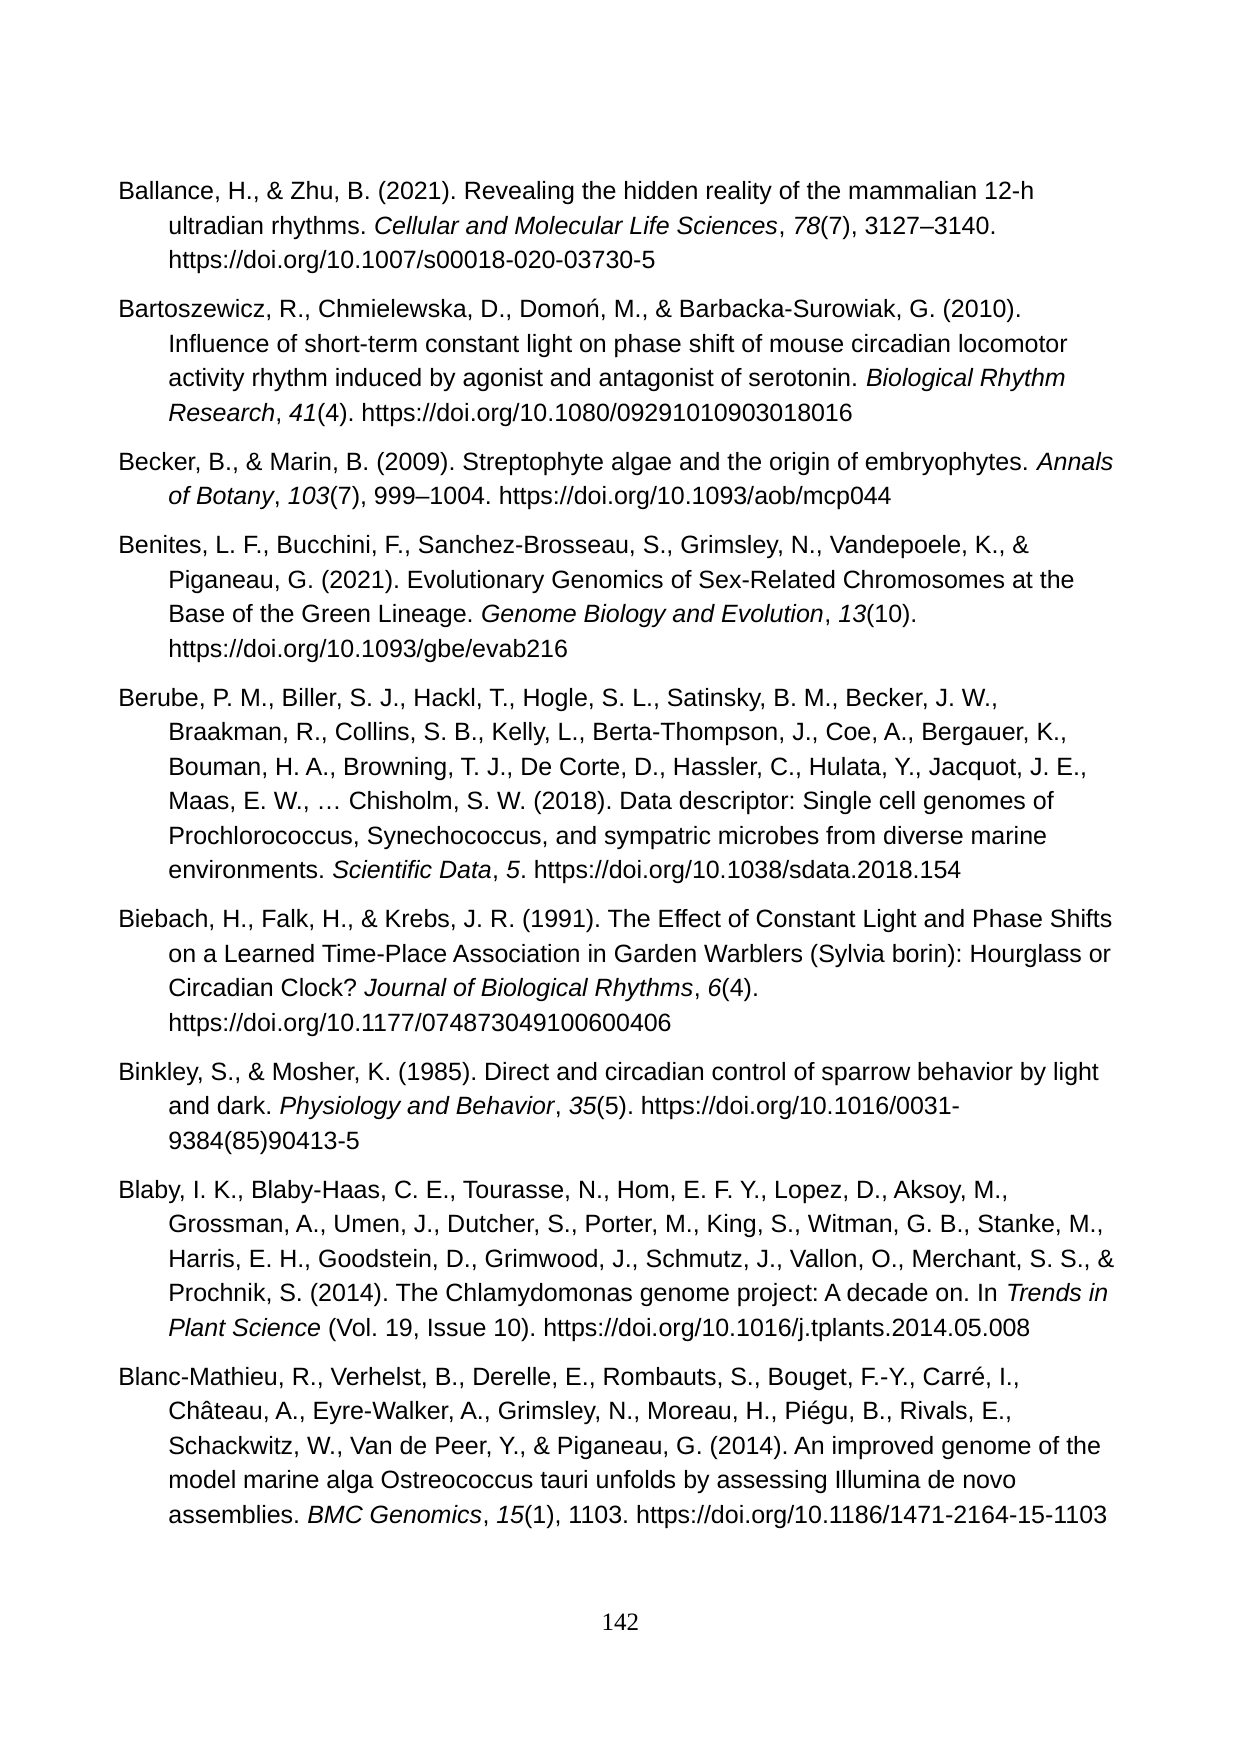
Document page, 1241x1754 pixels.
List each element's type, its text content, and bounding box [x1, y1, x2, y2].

text Benites, L. F., Bucchini, F., Sanchez-Brosseau, S., Grimsley, N., Vandepoele, K., & Piganeau, G. (2021). Evolutionary Genomics of Sex-Related Chromosomes at the Base of the Green Lineage. Genome Biology and Evolution, 13(10). https://doi.org/10.1093/gbe/evab216 [118, 530, 1122, 663]
text Becker, B., & Marin, B. (2009). Streptophyte algae and the origin of embryophytes. Annals of Botany, 103(7), 999–1004. https://doi.org/10.1093/aob/mcp044 [118, 447, 1122, 510]
text Bartoszewicz, R., Chmielewska, D., Domoń, M., & Barbacka-Surowiak, G. (2010). Influence of short-term constant light on phase shift of mouse circadian locomotor activity rhythm induced by agonist and antagonist of serotonin. Biological Rhythm Research, 41(4). https://doi.org/10.1080/09291010903018016 [118, 294, 1122, 427]
text Biebach, H., Falk, H., & Krebs, J. R. (1991). The Effect of Constant Light and Phase Shifts on a Learned Time-Place Association in Garden Warblers (Sylvia borin): Hourglass or Circadian Clock? Journal of Biological Rhythms, 6(4). https://doi.org/10.1177/074873049100600406 [118, 904, 1122, 1037]
text Berube, P. M., Biller, S. J., Hackl, T., Hogle, S. L., Satinsky, B. M., Becker, J. W., Braakman, R., Collins, S. B., Kelly, L., Berta-Thompson, J., Coe, A., Bergauer, K., Bouman, H. A., Browning, T. J., De Corte, D., Hassler, C., Hulata, Y., Jacquot, J. E., Maas, E. W., … Chisholm, S. W. (2018). Data descriptor: Single cell genomes of Prochlorococcus, Synechococcus, and sympatric microbes from diverse marine environments. Scientific Data, 5. https://doi.org/10.1038/sdata.2018.154 [118, 683, 1122, 884]
text Binkley, S., & Mosher, K. (1985). Direct and circadian control of sparrow behavior by light and dark. Physiology and Behavior, 35(5). https://doi.org/10.1016/0031-9384(85)90413-5 [118, 1057, 1122, 1154]
text Ballance, H., & Zhu, B. (2021). Revealing the hidden reality of the mammalian 12-h ultradian rhythms. Cellular and Molecular Life Sciences, 78(7), 3127–3140. https://doi.org/10.1007/s00018-020-03730-5 [118, 176, 1122, 274]
text Blanc-Mathieu, R., Verhelst, B., Derelle, E., Rombauts, S., Bouget, F.-Y., Carré, I., Château, A., Eyre-Walker, A., Grimsley, N., Moreau, H., Piégu, B., Rivals, E., Schackwitz, W., Van de Peer, Y., & Piganeau, G. (2014). An improved genome of the model marine alga Ostreococcus tauri unfolds by assessing Illumina de novo assemblies. BMC Genomics, 15(1), 1103. https://doi.org/10.1186/1471-2164-15-1103 [118, 1362, 1122, 1528]
text Blaby, I. K., Blaby-Haas, C. E., Tourasse, N., Hom, E. F. Y., Lopez, D., Aksoy, M., Grossman, A., Umen, J., Dutcher, S., Porter, M., King, S., Witman, G. B., Stanke, M., Harris, E. H., Goodstein, D., Grimwood, J., Schmutz, J., Vallon, O., Merchant, S. S., & Prochnik, S. (2014). The Chlamydomonas genome project: A decade on. In Trends in Plant Science (Vol. 19, Issue 10). https://doi.org/10.1016/j.tplants.2014.05.008 [118, 1175, 1122, 1342]
